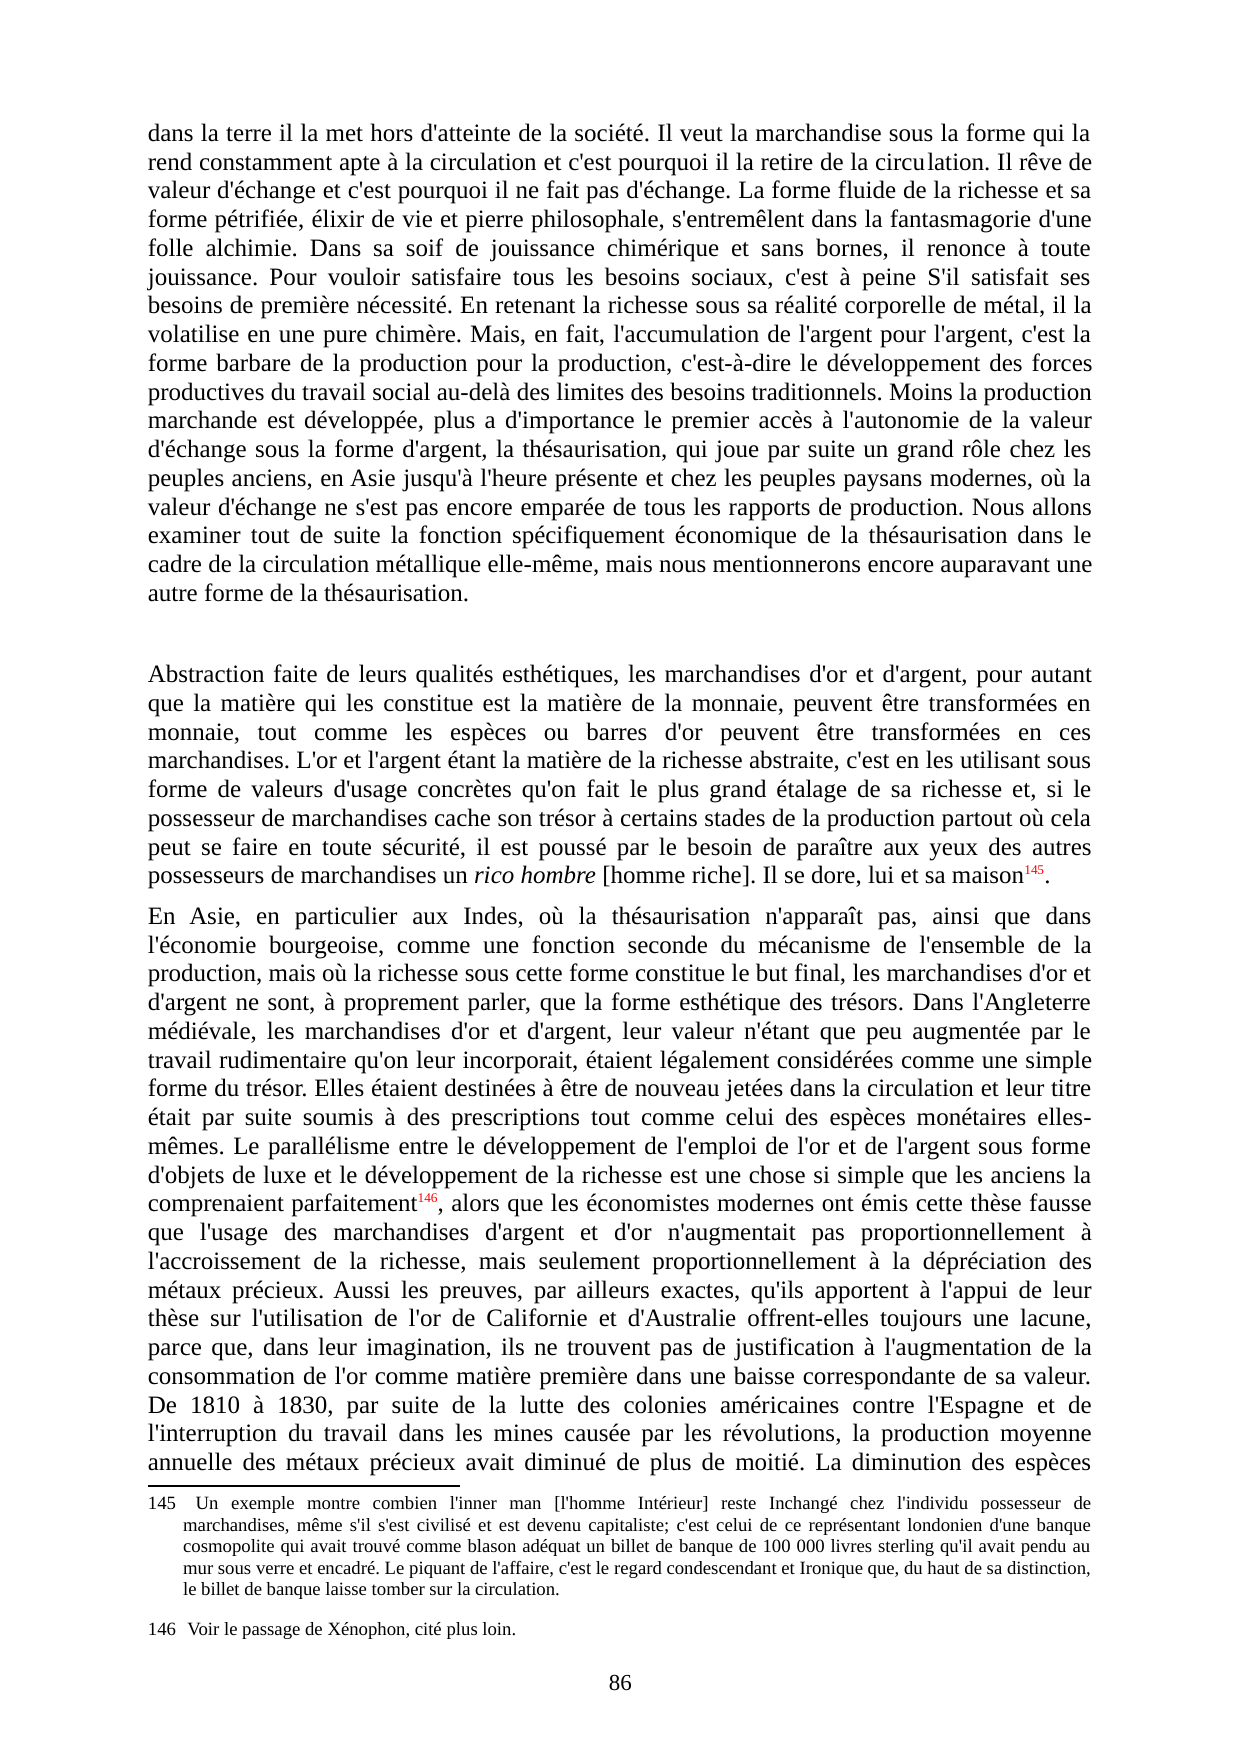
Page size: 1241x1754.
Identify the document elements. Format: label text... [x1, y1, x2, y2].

text En Asie, en particulier aux Indes, où la thésaurisation n'apparaît pas, ainsi que dans l'économie bourgeoise, comme une fonction seconde du mécanisme de l'ensemble de la production, mais où la richesse sous cette forme constitue le but final, les marchandises d'or et d'argent ne sont, à proprement parler, que la forme esthétique des trésors. Dans l'Angleterre médiévale, les marchandises d'or et d'argent, leur valeur n'étant que peu augmentée par le travail rudimentaire qu'on leur incorporait, étaient légalement considérées comme une simple forme du trésor. Elles étaient destinées à être de nouveau jetées dans la circulation et leur titre était par suite soumis à des prescriptions tout comme celui des espèces monétaires elles-mêmes. Le parallélisme entre le développement de l'emploi de l'or et de l'argent sous forme d'objets de luxe et le développement de la richesse est une chose si simple que les anciens la compre­naient parfaitement, alors que les économistes modernes ont émis cette thèse fausse que l'usage des marchandises d'argent et d'or n'augmentait pas proportionnellement à l'accroisse­ment de la richesse, mais seulement proportionnellement à la dépréciation des métaux précieux. Aussi les preuves, par ailleurs exactes, qu'ils apportent à l'appui de leur thèse sur l'utilisation de l'or de Californie et d'Australie offrent-elles toujours une lacune, parce que, dans leur imagination, ils ne trouvent pas de justification à l'augmentation de la consomma­tion de l'or comme matière première dans une baisse correspondante de sa valeur. De 1810 à 1830, par suite de la lutte des colonies américaines contre l'Espagne et de l'interruption du travail dans les mines causée par les révolutions, la production moyenne annuelle des métaux précieux avait diminué de plus de moitié. La diminution des espèces [148, 901, 1093, 1476]
text Un exemple montre combien l'inner man [l'homme Intérieur] reste Inchangé chez l'individu possesseur de marchandises, même s'il s'est civilisé et est devenu capitaliste; c'est celui de ce représentant londonien d'une banque cosmopolite qui avait trouvé comme blason adéquat un billet de banque de 100 000 livres sterling qu'il avait pendu au mur sous verre et encadré. Le piquant de l'affaire, c'est le regard condescendant et Ironique que, du haut de sa distinction, le billet de banque laisse tomber sur la circulation. [148, 1492, 1093, 1600]
text Abstraction faite de leurs qualités esthétiques, les marchandises d'or et d'argent, pour autant que la matière qui les constitue est la matière de la monnaie, peuvent être transformées en monnaie, tout comme les espèces ou barres d'or peuvent être transformées en ces marchandises. L'or et l'argent étant la matière de la richesse abstraite, c'est en les utilisant sous forme de valeurs d'usage concrètes qu'on fait le plus grand étalage de sa richesse et, si le possesseur de marchandises cache son trésor à certains stades de la production partout où cela peut se faire en toute sécurité, il est poussé par le besoin de paraître aux yeux des autres possesseurs de marchandises un rico hombre [homme riche]. Il se dore, lui et sa maison. [148, 659, 1093, 889]
text dans la terre il la met hors d'atteinte de la société. Il veut la marchandise sous la forme qui la rend constamment apte à la circulation et c'est pourquoi il la retire de la circu­lation. Il rêve de valeur d'échange et c'est pourquoi il ne fait pas d'échange. La forme fluide de la richesse et sa forme pétrifiée, élixir de vie et pierre philosophale, s'entremêlent dans la fantasmagorie d'une folle alchimie. Dans sa soif de jouissance chimérique et sans bornes, il renonce à toute jouissance. Pour vouloir satisfaire tous les besoins sociaux, c'est à peine S'il satisfait ses besoins de première nécessité. En retenant la richesse sous sa réalité corporelle de métal, il la volatilise en une pure chimère. Mais, en fait, l'accumulation de l'argent pour l'argent, c'est la forme barbare de la production pour la production, c'est-à-dire le développe­ment des forces productives du travail social au-delà des limites des besoins traditionnels. Moins la production marchande est développée, plus a d'importance le premier accès à l'autonomie de la valeur d'échange sous la forme d'argent, la thésaurisation, qui joue par suite un grand rôle chez les peuples anciens, en Asie jusqu'à l'heure présente et chez les peuples paysans modernes, où la valeur d'échange ne s'est pas encore emparée de tous les rapports de production. Nous allons examiner tout de suite la fonction spécifiquement économique de la thésaurisation dans le cadre de la circulation métallique elle-même, mais nous mentionnerons encore auparavant une autre forme de la thésaurisation. [148, 118, 1093, 607]
text Voir le passage de Xénophon, cité plus loin. [148, 1617, 1093, 1639]
